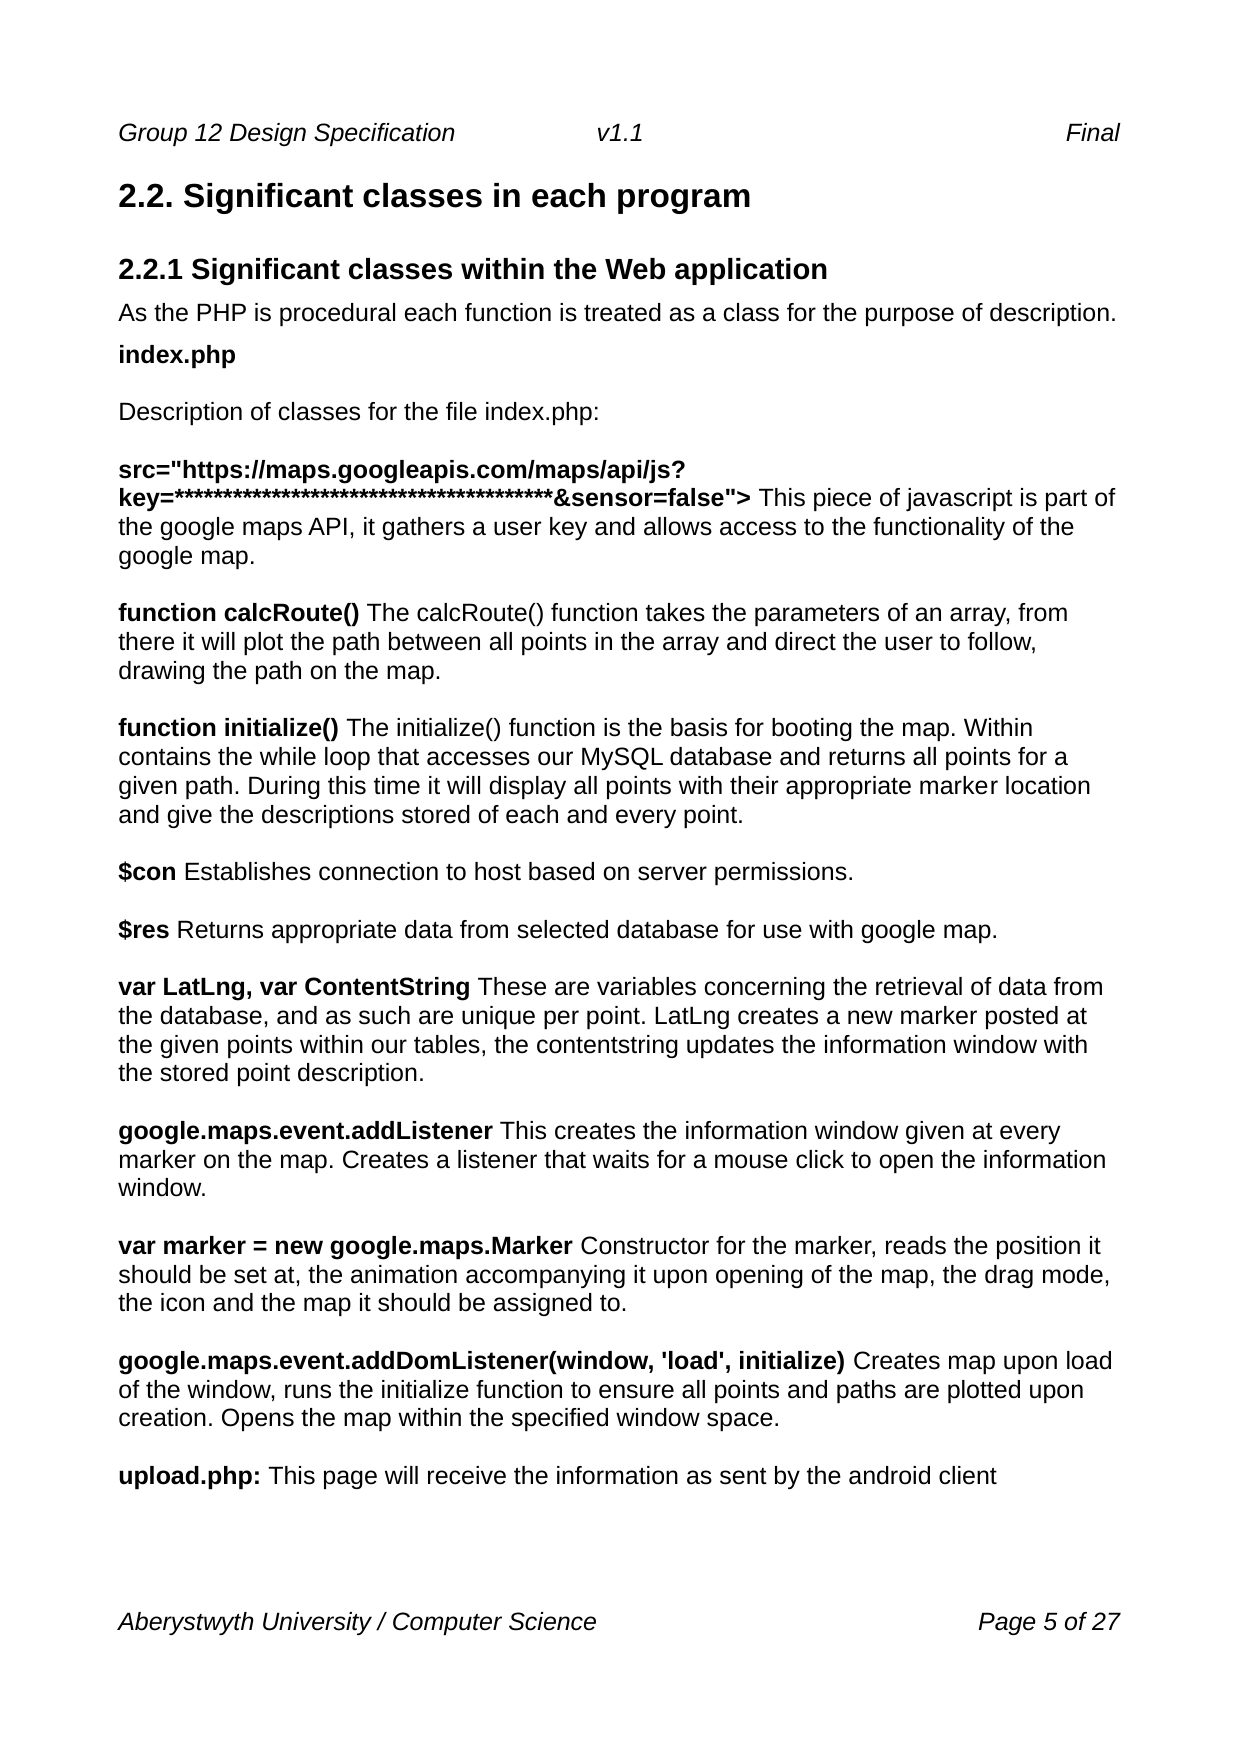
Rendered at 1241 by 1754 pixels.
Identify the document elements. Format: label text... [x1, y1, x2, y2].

text index.php [118, 340, 1122, 368]
text $con Establishes connection to host based on server permissions. [118, 857, 1122, 886]
text upload.php: This page will receive the information as sent by the android client [118, 1461, 1122, 1490]
text var marker = new google.maps.Marker Constructor for the marker, reads the position it should be set at, the animation accompanying it upon opening of the map, the drag mode, the icon and the map it should be assigned to. [118, 1231, 1122, 1317]
text google.maps.event.addListener This creates the information window given at every marker on the map. Creates a listener that waits for a mouse click to open the information window. [118, 1116, 1122, 1202]
text function initialize() The initialize() function is the basis for booting the map. Within contains the while loop that accesses our MySQL database and returns all points for a given path. During this time it will display all points with their appropriate marker location and give the descriptions stored of each and every point. [118, 713, 1122, 828]
text google.maps.event.addDomListener(window, 'load', initialize) Creates map upon load of the window, runs the initialize function to ensure all points and paths are plotted upon creation. Opens the map within the specified window space. [118, 1346, 1122, 1432]
text $res Returns appropriate data from selected database for use with google map. [118, 915, 1122, 943]
subtitle 2.2.1 Significant classes within the Web application [118, 252, 1122, 286]
text var LatLng, var ContentString These are variables concerning the retrieval of data from the database, and as such are unique per point. LatLng creates a new marker posted at the given points within our tables, the contentstring updates the information window with the stored point description. [118, 972, 1122, 1087]
text src="https://maps.googleapis.com/maps/api/js?key=***************************************&sensor=false"> This piece of javascript is part of the google maps API, it gathers a user key and allows access to the functionality of the google map. [118, 455, 1122, 570]
text function calcRoute() The calcRoute() function takes the parameters of an array, from there it will plot the path between all points in the array and direct the user to follow, drawing the path on the map. [118, 598, 1122, 685]
text As the PHP is procedural each function is treated as a class for the purpose of description. [118, 298, 1122, 327]
text Description of classes for the file index.php: [118, 397, 1122, 426]
subtitle 2.2. Significant classes in each program [118, 176, 1122, 215]
